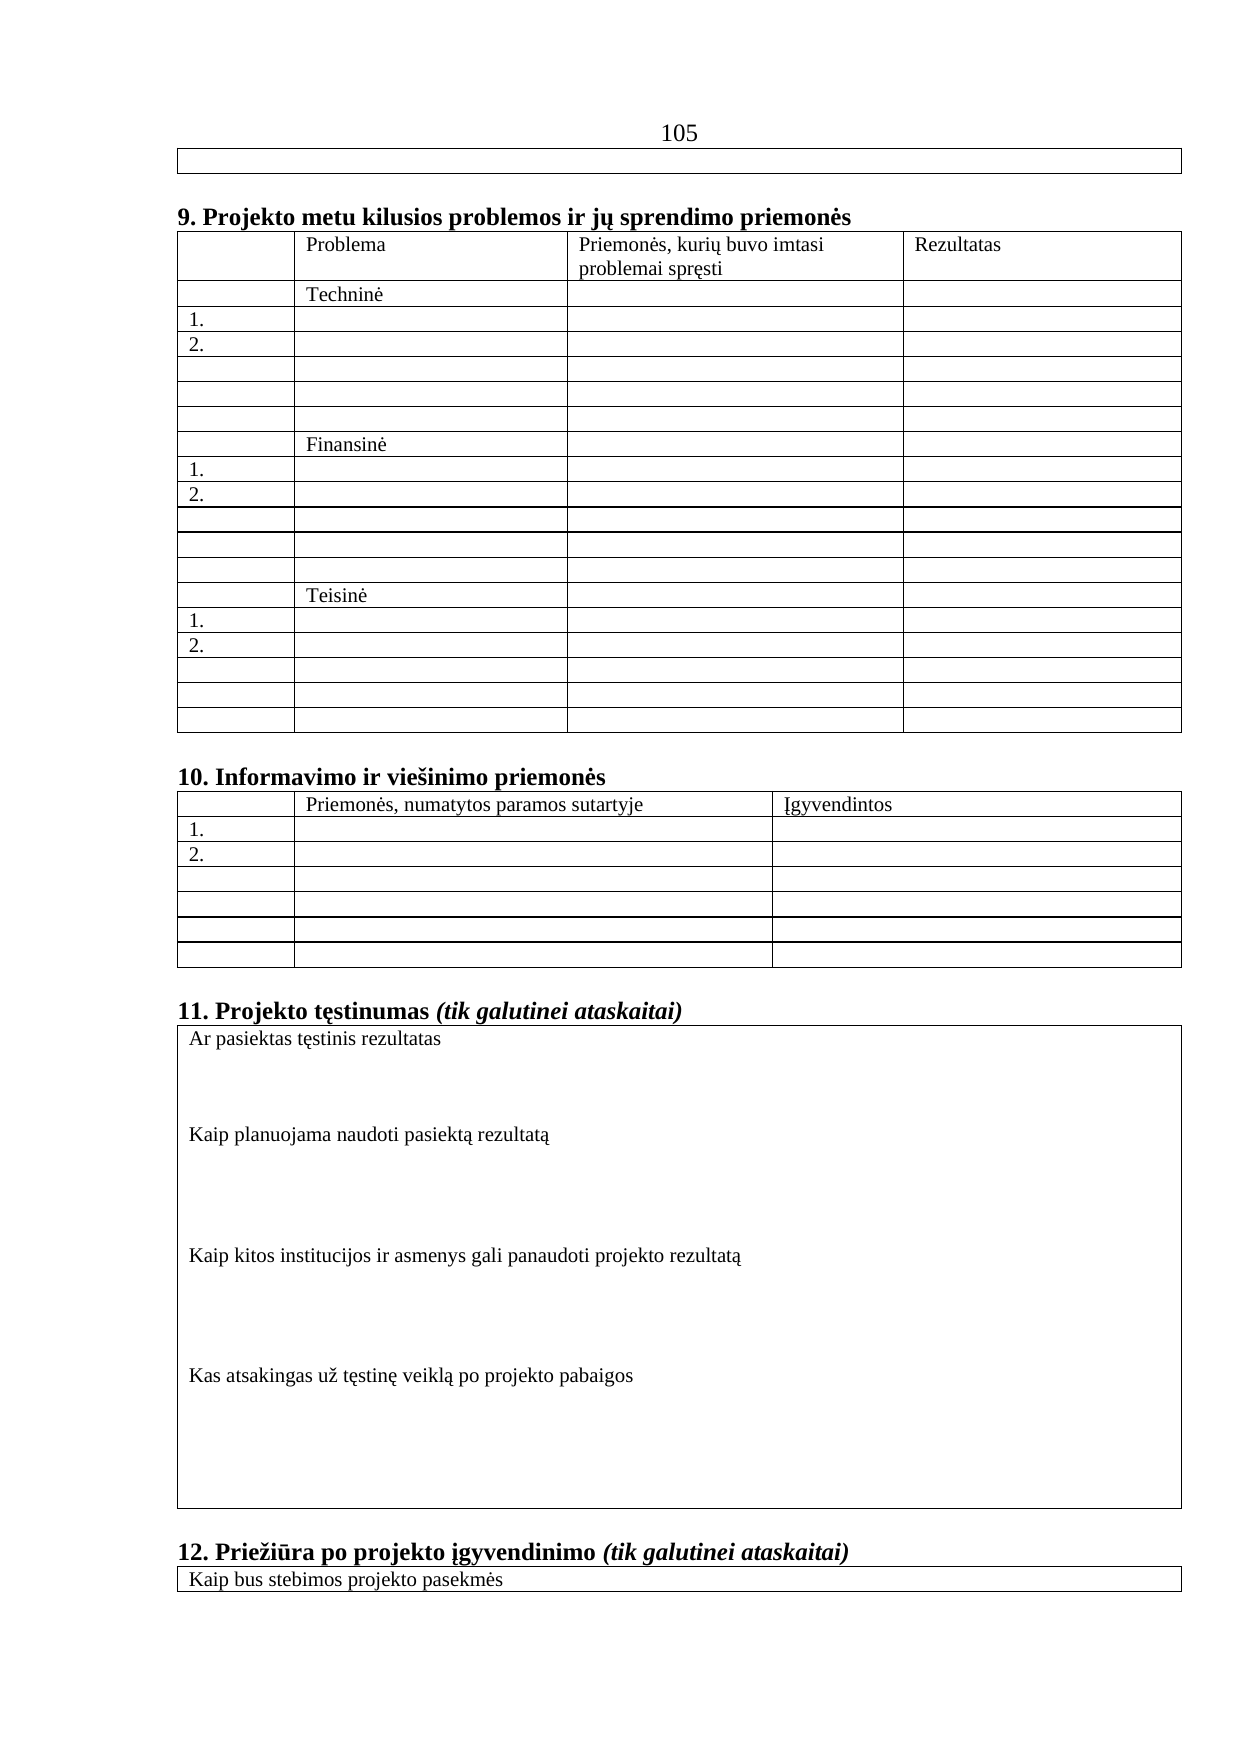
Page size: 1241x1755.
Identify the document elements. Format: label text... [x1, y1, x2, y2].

table_cell [568, 281, 903, 306]
table_cell [295, 658, 567, 682]
table_cell [904, 357, 1181, 381]
table_cell [178, 432, 294, 456]
table_cell [178, 558, 294, 582]
table_cell [904, 708, 1181, 732]
table_header Kaip bus stebimos projekto pasekmės [178, 1567, 1181, 1591]
table_header Priemonės, kurių buvo imtasi problemai spręsti [568, 232, 903, 280]
text 12. Priežiūra po projekto įgyvendinimo (tik galutinei ataskaitai) [177, 1537, 1181, 1566]
table_cell 1. [178, 608, 294, 632]
table_header [178, 792, 294, 816]
table_cell Teisinė [295, 583, 567, 607]
table_cell [295, 633, 567, 657]
table_cell [295, 407, 567, 431]
table_cell [295, 508, 567, 531]
table_cell [773, 842, 1181, 866]
table_cell [178, 407, 294, 431]
table_cell [773, 943, 1181, 967]
table_cell [773, 892, 1181, 916]
table_cell 2. [178, 482, 294, 506]
table_header [178, 232, 294, 280]
text 11. Projekto tęstinumas (tik galutinei ataskaitai) [177, 996, 1181, 1025]
table_cell [295, 943, 772, 967]
table_cell [568, 608, 903, 632]
table_header Problema [295, 232, 567, 280]
table_cell [568, 332, 903, 356]
table_cell [295, 382, 567, 406]
table_cell [178, 683, 294, 707]
table_cell [295, 482, 567, 506]
table_cell [568, 558, 903, 582]
table_cell [178, 918, 294, 941]
table_cell [295, 842, 772, 866]
table_cell 1. [178, 307, 294, 331]
table_cell [568, 382, 903, 406]
table_cell [568, 533, 903, 557]
table_cell [295, 533, 567, 557]
table_cell [295, 307, 567, 331]
table_cell [568, 357, 903, 381]
table_cell [295, 608, 567, 632]
table_header Rezultatas [904, 232, 1181, 280]
table_cell [904, 407, 1181, 431]
table_cell [568, 708, 903, 732]
table_cell [178, 357, 294, 381]
table_cell [178, 508, 294, 531]
table_cell [773, 918, 1181, 941]
table_cell [295, 357, 567, 381]
table_cell [295, 708, 567, 732]
table_cell [295, 892, 772, 916]
table_header [178, 149, 1181, 173]
table_cell [773, 867, 1181, 891]
text 10. Informavimo ir viešinimo priemonės [177, 762, 1181, 791]
table_cell [295, 817, 772, 841]
table_cell [904, 633, 1181, 657]
table_cell [568, 432, 903, 456]
table_cell [178, 943, 294, 967]
table_cell [904, 658, 1181, 682]
table_cell [178, 382, 294, 406]
table_cell [568, 457, 903, 481]
table_cell [904, 332, 1181, 356]
table_cell [568, 482, 903, 506]
table_cell [904, 608, 1181, 632]
table_cell [904, 482, 1181, 506]
text 9. Projekto metu kilusios problemos ir jų sprendimo priemonės [177, 202, 1181, 231]
table_header Priemonės, numatytos paramos sutartyje [295, 792, 772, 816]
table_cell [295, 558, 567, 582]
table_cell [904, 683, 1181, 707]
table_cell [904, 583, 1181, 607]
table_cell 2. [178, 842, 294, 866]
table_cell [295, 457, 567, 481]
table_cell [295, 867, 772, 891]
table_cell [773, 817, 1181, 841]
table_cell [178, 658, 294, 682]
table_cell [295, 683, 567, 707]
table_cell Finansinė [295, 432, 567, 456]
table_cell [568, 407, 903, 431]
table_cell [904, 432, 1181, 456]
table_cell [568, 508, 903, 531]
table_cell [178, 583, 294, 607]
table_cell 2. [178, 633, 294, 657]
table_cell [295, 332, 567, 356]
table_cell [568, 658, 903, 682]
table_cell [904, 281, 1181, 306]
table_cell [568, 583, 903, 607]
table_header Įgyvendintos [773, 792, 1181, 816]
table_cell [178, 708, 294, 732]
table_cell [295, 918, 772, 941]
table_cell [568, 683, 903, 707]
table_cell 2. [178, 332, 294, 356]
table_cell [904, 307, 1181, 331]
table_cell [568, 307, 903, 331]
table_cell [178, 892, 294, 916]
table_cell 1. [178, 817, 294, 841]
table_cell Techninė [295, 281, 567, 306]
table_cell 1. [178, 457, 294, 481]
table_cell [568, 633, 903, 657]
table_cell [178, 867, 294, 891]
table_header Ar pasiektas tęstinis rezultatas Kaip planuojama naudoti pasiektą rezultatą Kaip kitos institucijos ir asmenys gali panaudoti projekto rezultatą Kas atsakingas už tęstinę veiklą po projekto pabaigos [178, 1026, 1181, 1507]
table_cell [178, 281, 294, 306]
table_cell [904, 382, 1181, 406]
table_cell [904, 457, 1181, 481]
table_cell [904, 533, 1181, 557]
table_cell [178, 533, 294, 557]
table_cell [904, 558, 1181, 582]
table_cell [904, 508, 1181, 531]
